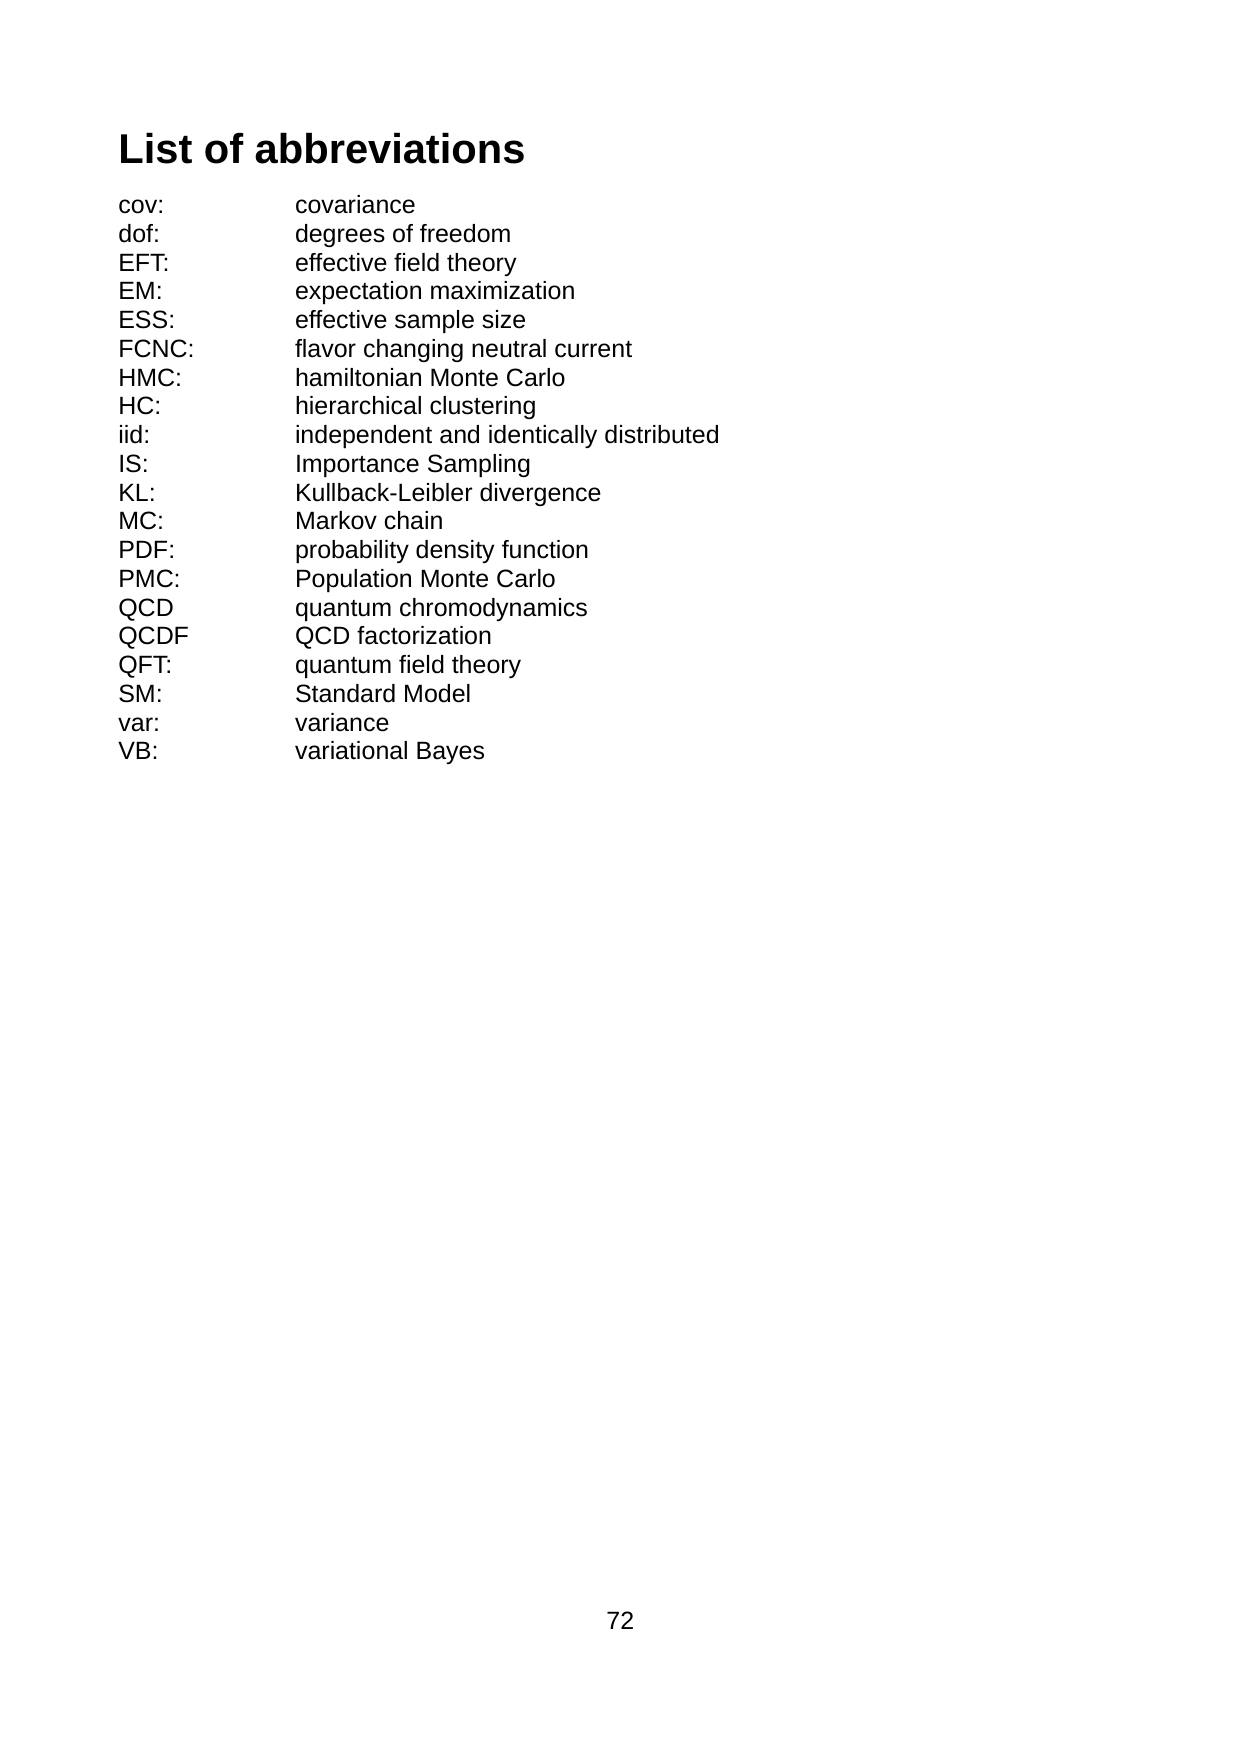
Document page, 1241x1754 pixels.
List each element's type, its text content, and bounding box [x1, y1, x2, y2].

text QFT: quantum field theory [118, 650, 1122, 679]
text List of abbreviations [118, 124, 1122, 172]
text EFT: effective field theory [118, 248, 1122, 276]
text var: variance [118, 708, 1122, 736]
text VB: variational Bayes [118, 736, 1122, 765]
text ESS: effective sample size [118, 305, 1122, 334]
text EM: expectation maximization [118, 276, 1122, 305]
text PDF: probability density function [118, 535, 1122, 564]
text dof: degrees of freedom [118, 219, 1122, 248]
text QCDF QCD factorization [118, 621, 1122, 650]
text cov: covariance [118, 190, 1122, 219]
text IS: Importance Sampling [118, 449, 1122, 478]
text KL: Kullback-Leibler divergence [118, 478, 1122, 506]
text QCD quantum chromodynamics [118, 593, 1122, 621]
text iid: independent and identically distributed [118, 420, 1122, 449]
text FCNC: flavor changing neutral current [118, 334, 1122, 363]
text MC: Markov chain [118, 506, 1122, 535]
text HC: hierarchical clustering [118, 391, 1122, 420]
text SM: Standard Model [118, 679, 1122, 708]
text PMC: Population Monte Carlo [118, 564, 1122, 593]
text HMC: hamiltonian Monte Carlo [118, 363, 1122, 391]
